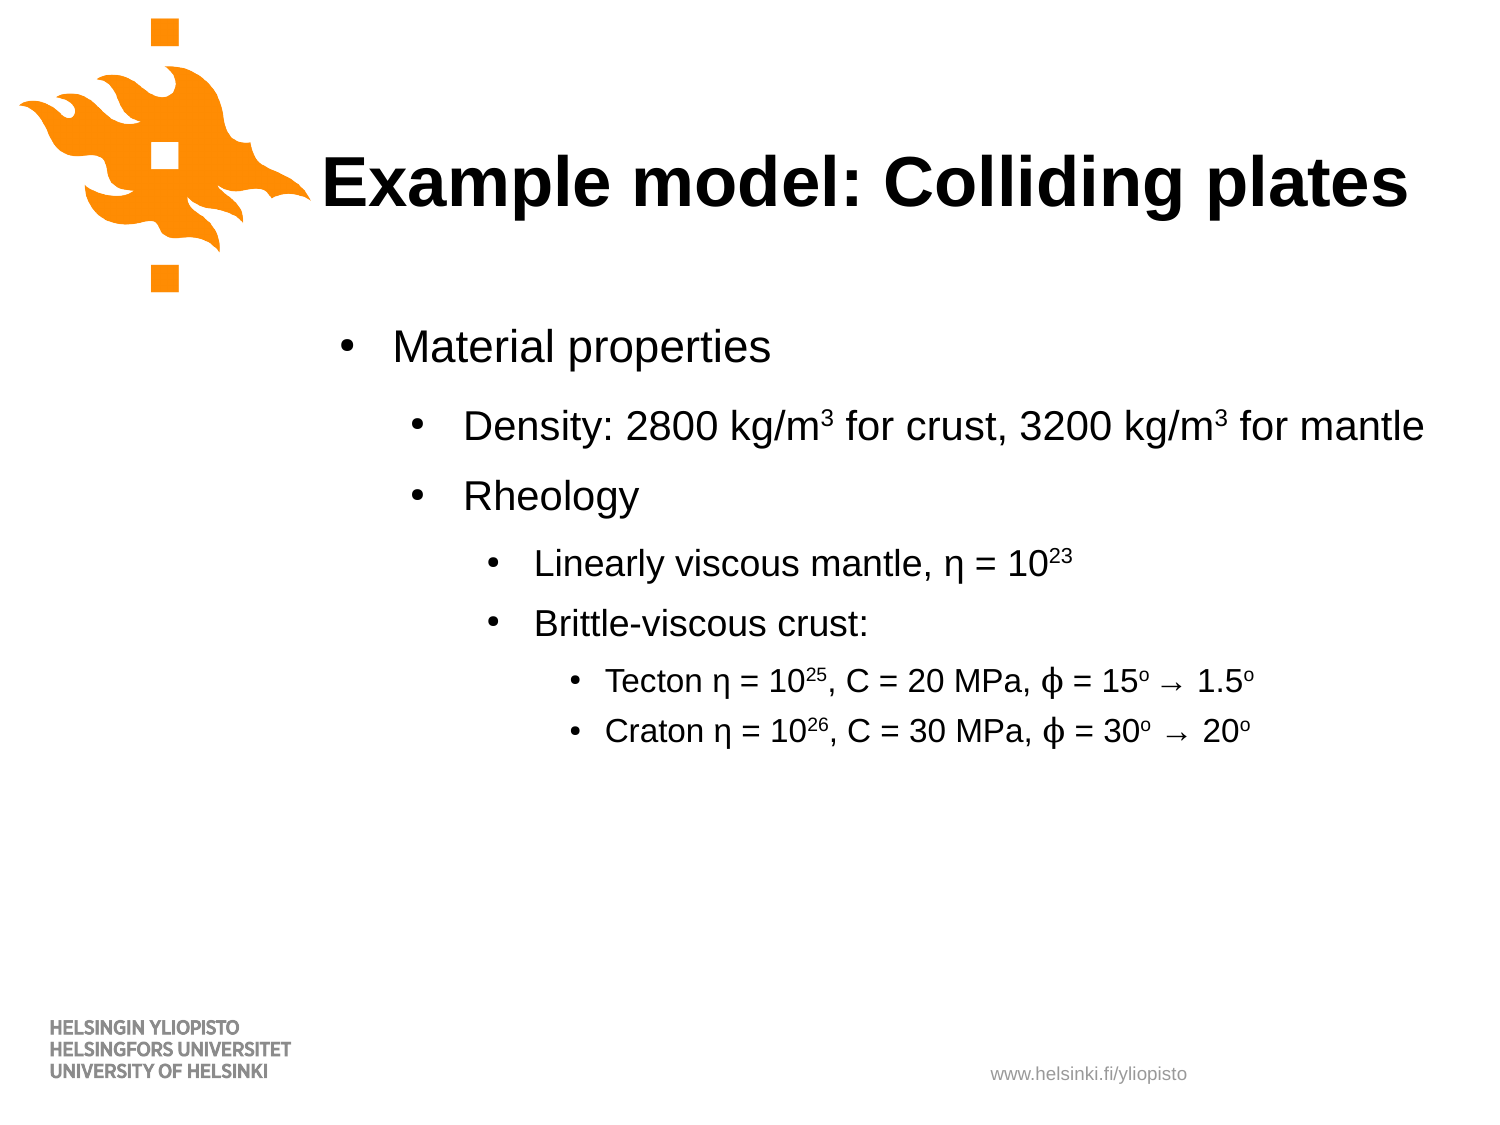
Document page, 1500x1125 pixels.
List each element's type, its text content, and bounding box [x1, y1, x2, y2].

picture [0, 0, 337, 318]
list Material properties Density: 2800 kg/m3 for crust, 3200 kg/m3 for mantle Rheology Linearly viscous mantle, η = 1023 Brittle-viscous crust: Tecton η = 1025, C = 20 MPa, ϕ = 15o → 1.5o Craton η = 1026, C = 30 MPa, ϕ = 30o → 20o [321, 321, 1447, 974]
picture [32, 1001, 309, 1096]
title Example model: Colliding plates [321, 87, 1447, 276]
